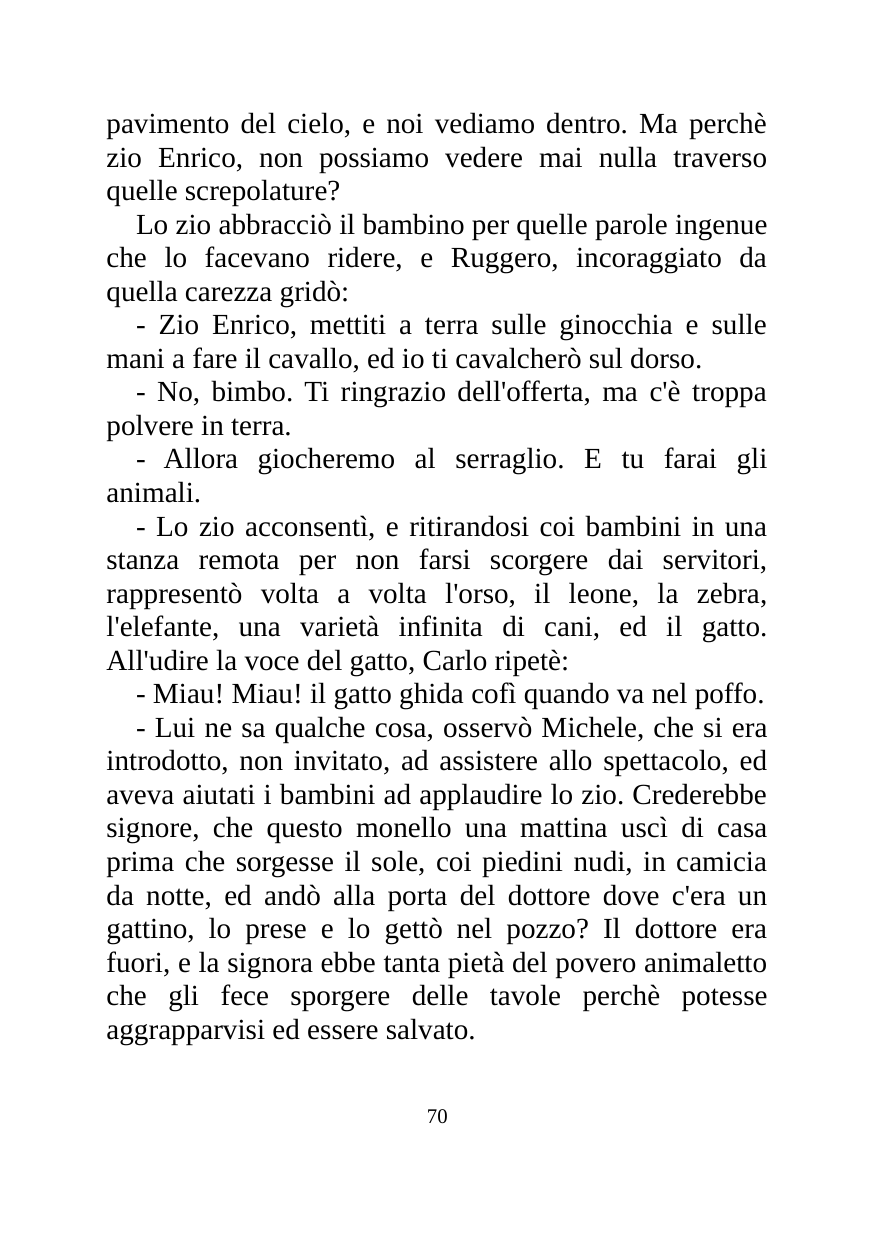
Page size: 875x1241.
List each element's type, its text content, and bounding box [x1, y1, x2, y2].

text pavimento del cielo, e noi vediamo dentro. Ma perchè zio Enrico, non possiamo vedere mai nulla traverso quelle screpolature? [106, 106, 768, 207]
text - Allora giocheremo al serraglio. E tu farai gli animali. [106, 442, 768, 509]
text - Miau! Miau! il gatto ghida cofì quando va nel poffo. [106, 676, 768, 710]
text - Lo zio acconsentì, e ritirandosi coi bambini in una stanza remota per non farsi scorgere dai servitori, rappresentò volta a volta l'orso, il leone, la zebra, l'elefante, una varietà infinita di cani, ed il gatto. All'udire la voce del gatto, Carlo ripetè: [106, 509, 768, 676]
text - No, bimbo. Ti ringrazio dell'offerta, ma c'è troppa polvere in terra. [106, 374, 768, 442]
text Lo zio abbracciò il bambino per quelle parole ingenue che lo facevano ridere, e Ruggero, incoraggiato da quella carezza gridò: [106, 207, 768, 307]
text - Lui ne sa qualche cosa, osservò Michele, che si era introdotto, non invitato, ad assistere allo spettacolo, ed aveva aiutati i bambini ad applaudire lo zio. Crederebbe signore, che questo monello una mattina uscì di casa prima che sorgesse il sole, coi piedini nudi, in camicia da notte, ed andò alla porta del dottore dove c'era un gattino, lo prese e lo gettò nel pozzo? Il dottore era fuori, e la signora ebbe tanta pietà del povero animaletto che gli fece sporgere delle tavole perchè potesse aggrapparvisi ed essere salvato. [106, 710, 768, 1045]
text - Zio Enrico, mettiti a terra sulle ginocchia e sulle mani a fare il cavallo, ed io ti cavalcherò sul dorso. [106, 307, 768, 374]
